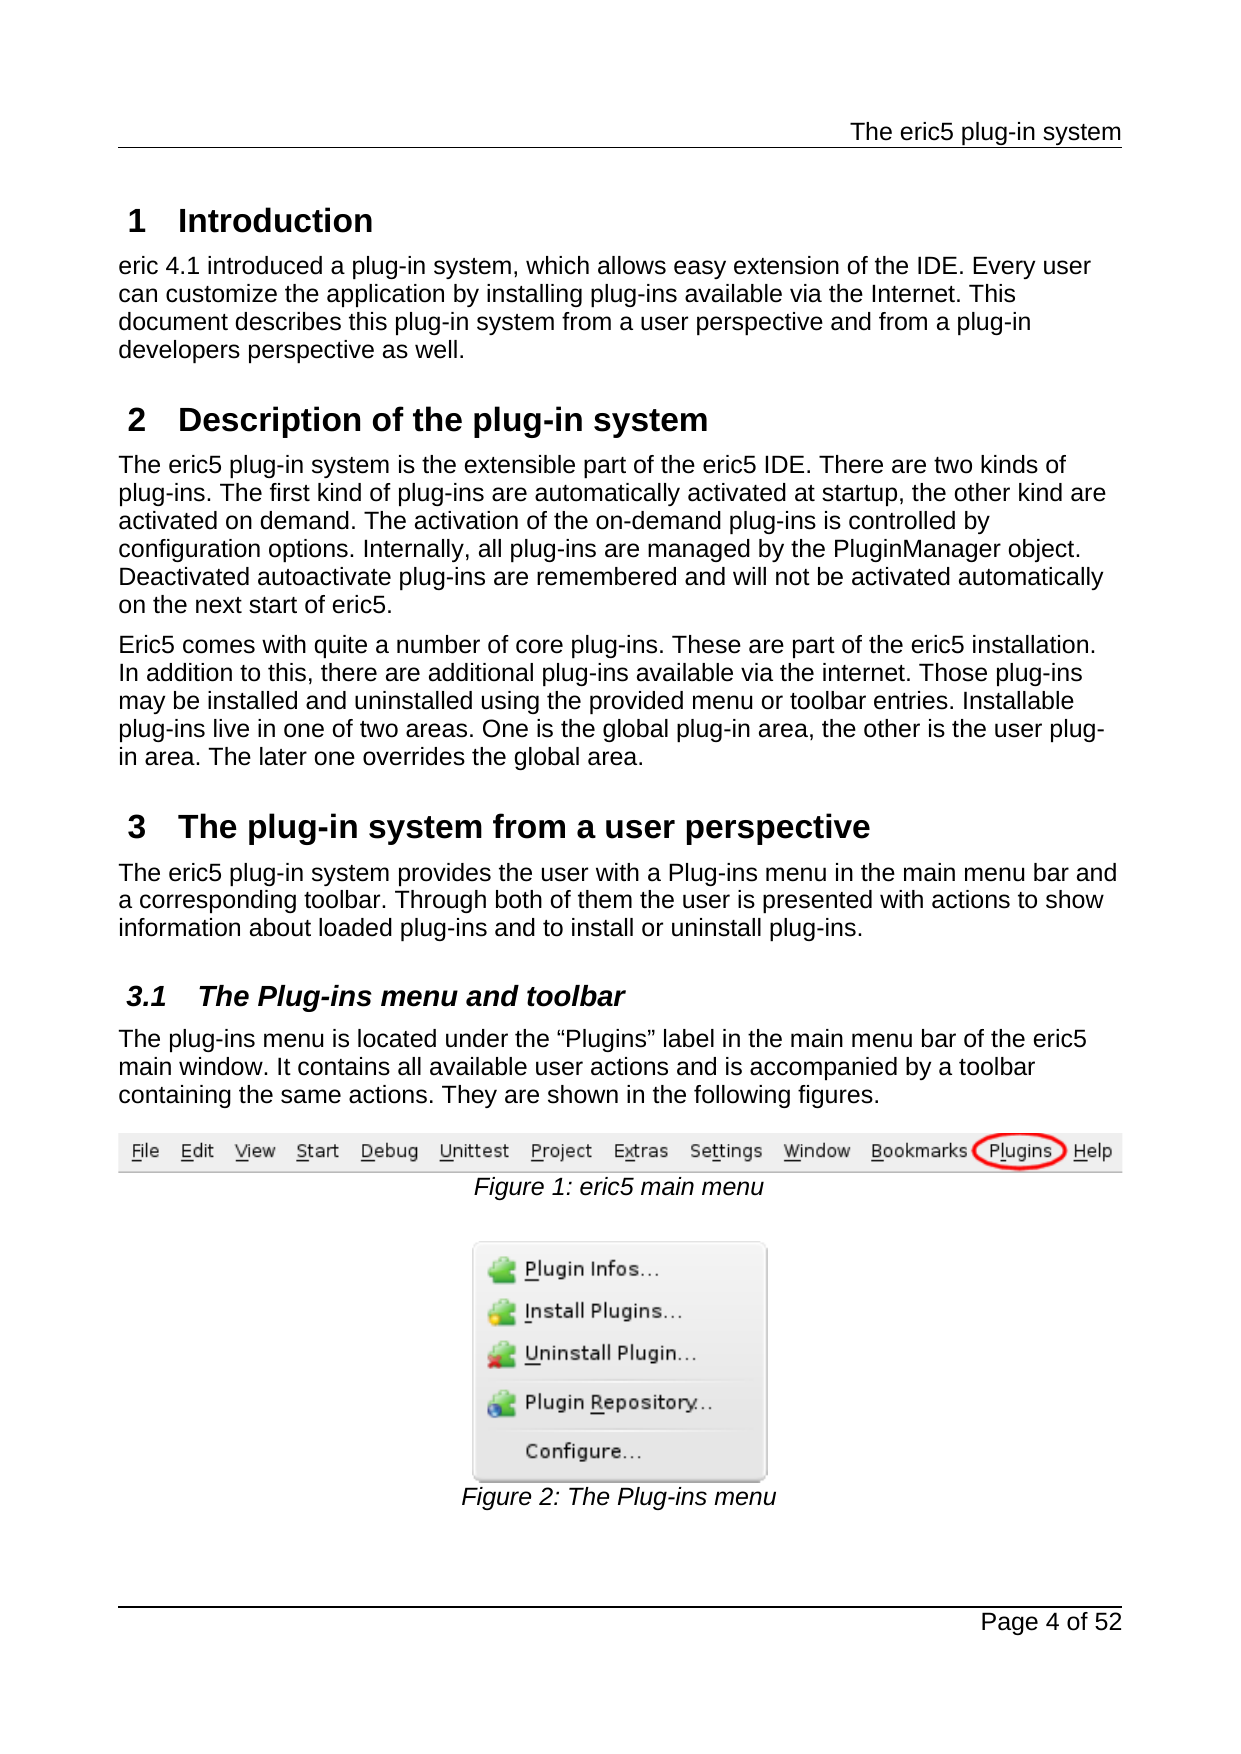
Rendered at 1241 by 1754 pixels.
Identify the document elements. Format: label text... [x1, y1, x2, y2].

picture [118, 1133, 1123, 1173]
subtitle The plug-in system from a user perspective [118, 808, 1122, 846]
picture [472, 1241, 768, 1483]
text Eric5 comes with quite a number of core plug-ins. These are part of the eric5 installation. In addition to this, there are additional plug-ins available via the internet. Those plug-ins may be installed and uninstalled using the provided menu or toolbar entries. Installable plug-ins live in one of two areas. One is the global plug-in area, the other is the user plug-in area. The later one overrides the global area. [118, 631, 1122, 771]
text The eric5 plug-in system provides the user with a Plug-ins menu in the main menu bar and a corresponding toolbar. Through both of them the user is presented with actions to show information about loaded plug-ins and to install or uninstall plug-ins. [118, 858, 1122, 942]
text eric 4.1 introduced a plug-in system, which allows easy extension of the IDE. Every user can customize the application by installing plug-ins available via the Internet. This document describes this plug-in system from a user perspective and from a plug-in developers perspective as well. [118, 252, 1122, 364]
subtitle Description of the plug-in system [118, 401, 1122, 439]
text Figure 1: eric5 main menu [118, 1173, 1122, 1201]
text Figure 2: The Plug-ins menu [440, 1483, 800, 1510]
text The eric5 plug-in system is the extensible part of the eric5 IDE. There are two kinds of plug-ins. The first kind of plug-ins are automatically activated at startup, the other kind are activated on demand. The activation of the on-demand plug-ins is controlled by configuration options. Internally, all plug-ins are managed by the PluginManager object. Deactivated autoactivate plug-ins are remembered and will not be activated automatically on the next start of eric5. [118, 451, 1122, 619]
subtitle The Plug-ins menu and toolbar [118, 979, 1122, 1012]
text The plug-ins menu is located under the “Plugins” label in the main menu bar of the eric5 main window. It contains all available user actions and is accompanied by a toolbar containing the same actions. They are shown in the following figures. [118, 1025, 1122, 1108]
subtitle Introduction [118, 202, 1122, 239]
